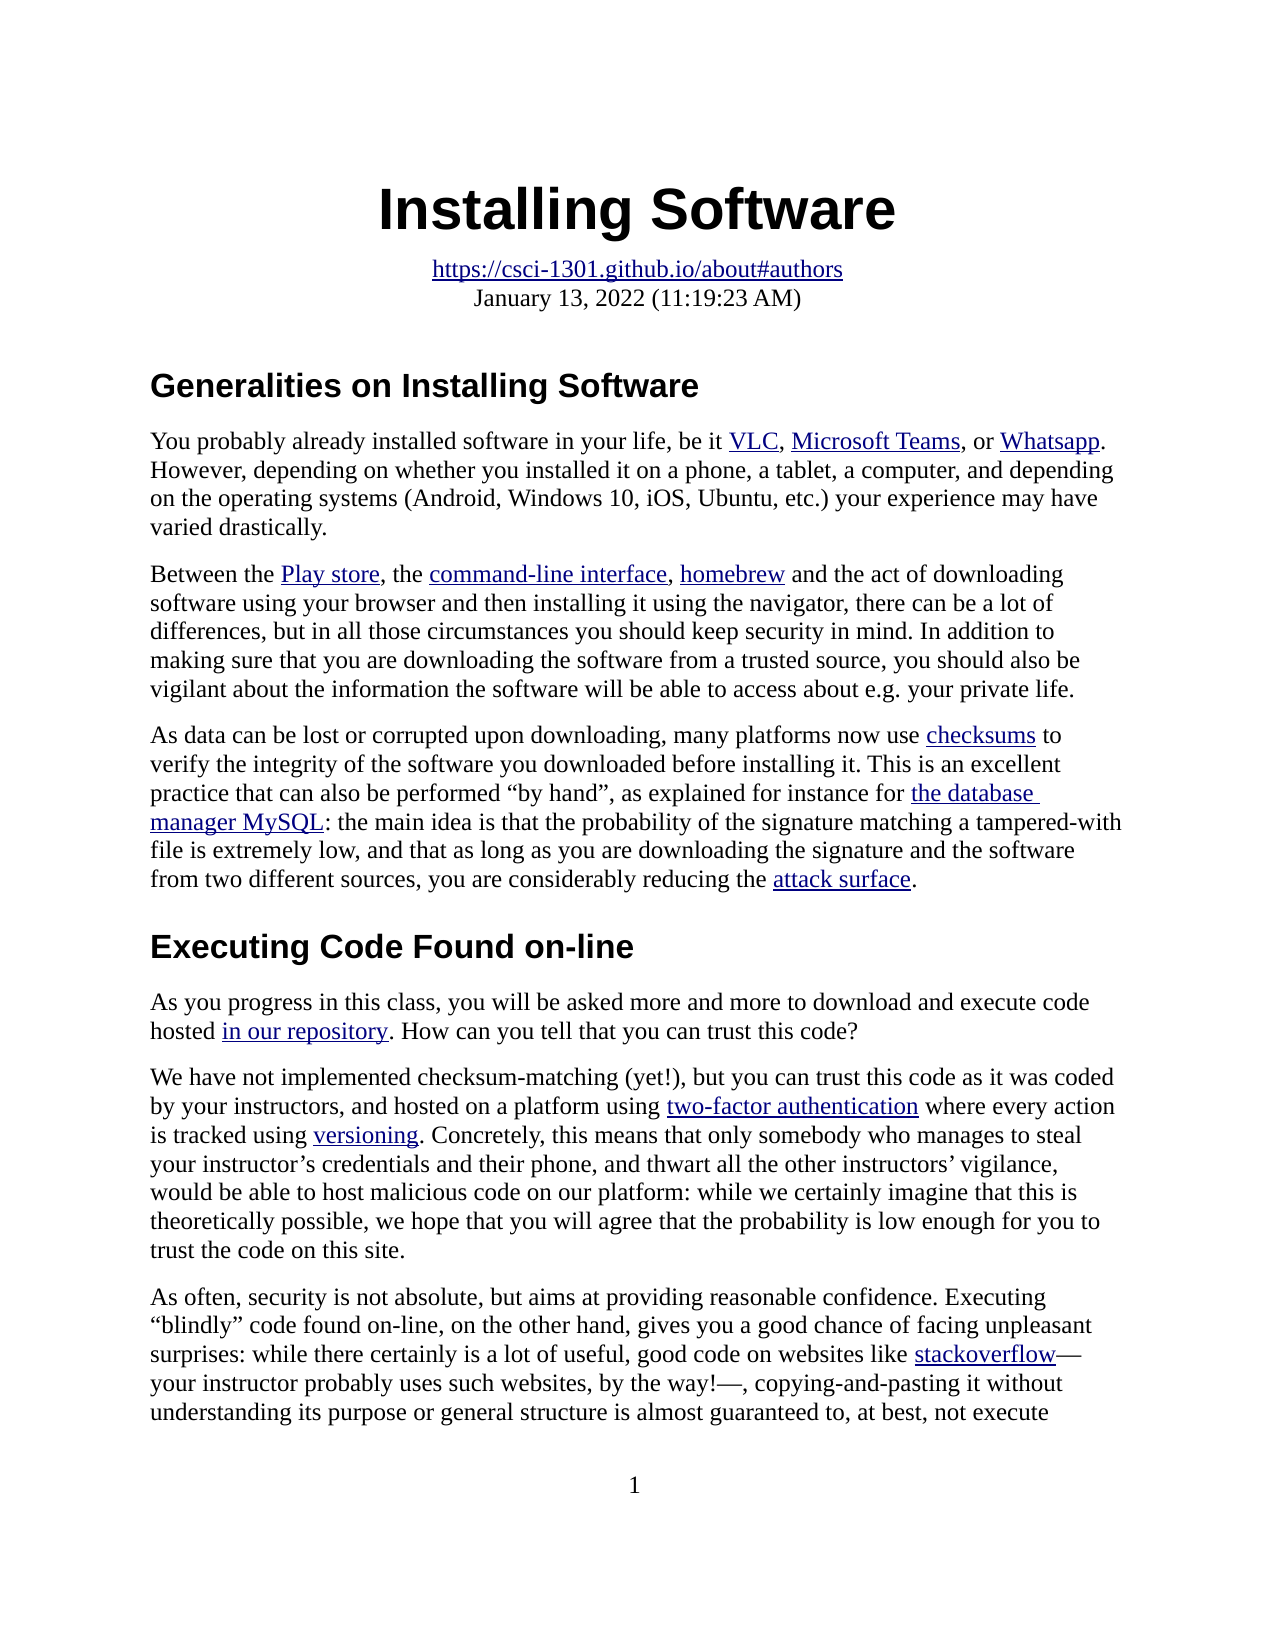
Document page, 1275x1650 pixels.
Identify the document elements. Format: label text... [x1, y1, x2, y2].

text You probably already installed software in your life, be it VLC, Microsoft Teams, or Whatsapp. However, depending on whether you installed it on a phone, a tablet, a computer, and depending on the operating systems (Android, Windows 10, iOS, Ubuntu, etc.) your experience may have varied drastically. [150, 426, 1125, 541]
text We have not implemented checksum-matching (yet!), but you can trust this code as it was coded by your instructors, and hosted on a platform using two-factor authentication where every action is tracked using versioning. Concretely, this means that only somebody who manages to steal your instructor’s credentials and their phone, and thwart all the other instructors’ vigilance, would be able to host malicious code on our platform: while we certainly imagine that this is theoretically possible, we hope that you will agree that the probability is low enough for you to trust the code on this site. [150, 1062, 1125, 1264]
text As you progress in this class, you will be asked more and more to download and execute code hosted in our repository. How can you tell that you can trust this code? [150, 987, 1125, 1044]
text As data can be lost or corrupted upon downloading, many platforms now use checksums to verify the integrity of the software you downloaded before installing it. This is an excellent practice that can also be performed “by hand”, as explained for instance for the database manager MySQL: the main idea is that the probability of the signature matching a tampered-with file is extremely low, and that as long as you are downloading the signature and the software from two different sources, you are considerably reducing the attack surface. [150, 721, 1125, 893]
subtitle Executing Code Found on-line [150, 927, 1125, 966]
text As often, security is not absolute, but aims at providing reasonable confidence. Executing “blindly” code found on-line, on the other hand, gives you a good chance of facing unpleasant surprises: while there certainly is a lot of useful, good code on websites like stackoverflow—your instructor probably uses such websites, by the way!—, copying-and-pasting it without understanding its purpose or general structure is almost guaranteed to, at best, not execute [150, 1282, 1125, 1425]
title Installing Software [150, 175, 1125, 242]
text Between the Play store, the command-line interface, homebrew and the act of downloading software using your browser and then installing it using the navigator, there can be a lot of differences, but in all those circumstances you should keep security in mind. In addition to making sure that you are downloading the software from a trusted source, you should also be vigilant about the information the software will be able to access about e.g. your private life. [150, 559, 1125, 703]
text https://csci-1301.github.io/about#authors [150, 254, 1125, 283]
text January 13, 2022 (11:19:23 AM) [150, 283, 1125, 312]
subtitle Generalities on Installing Software [150, 366, 1125, 404]
